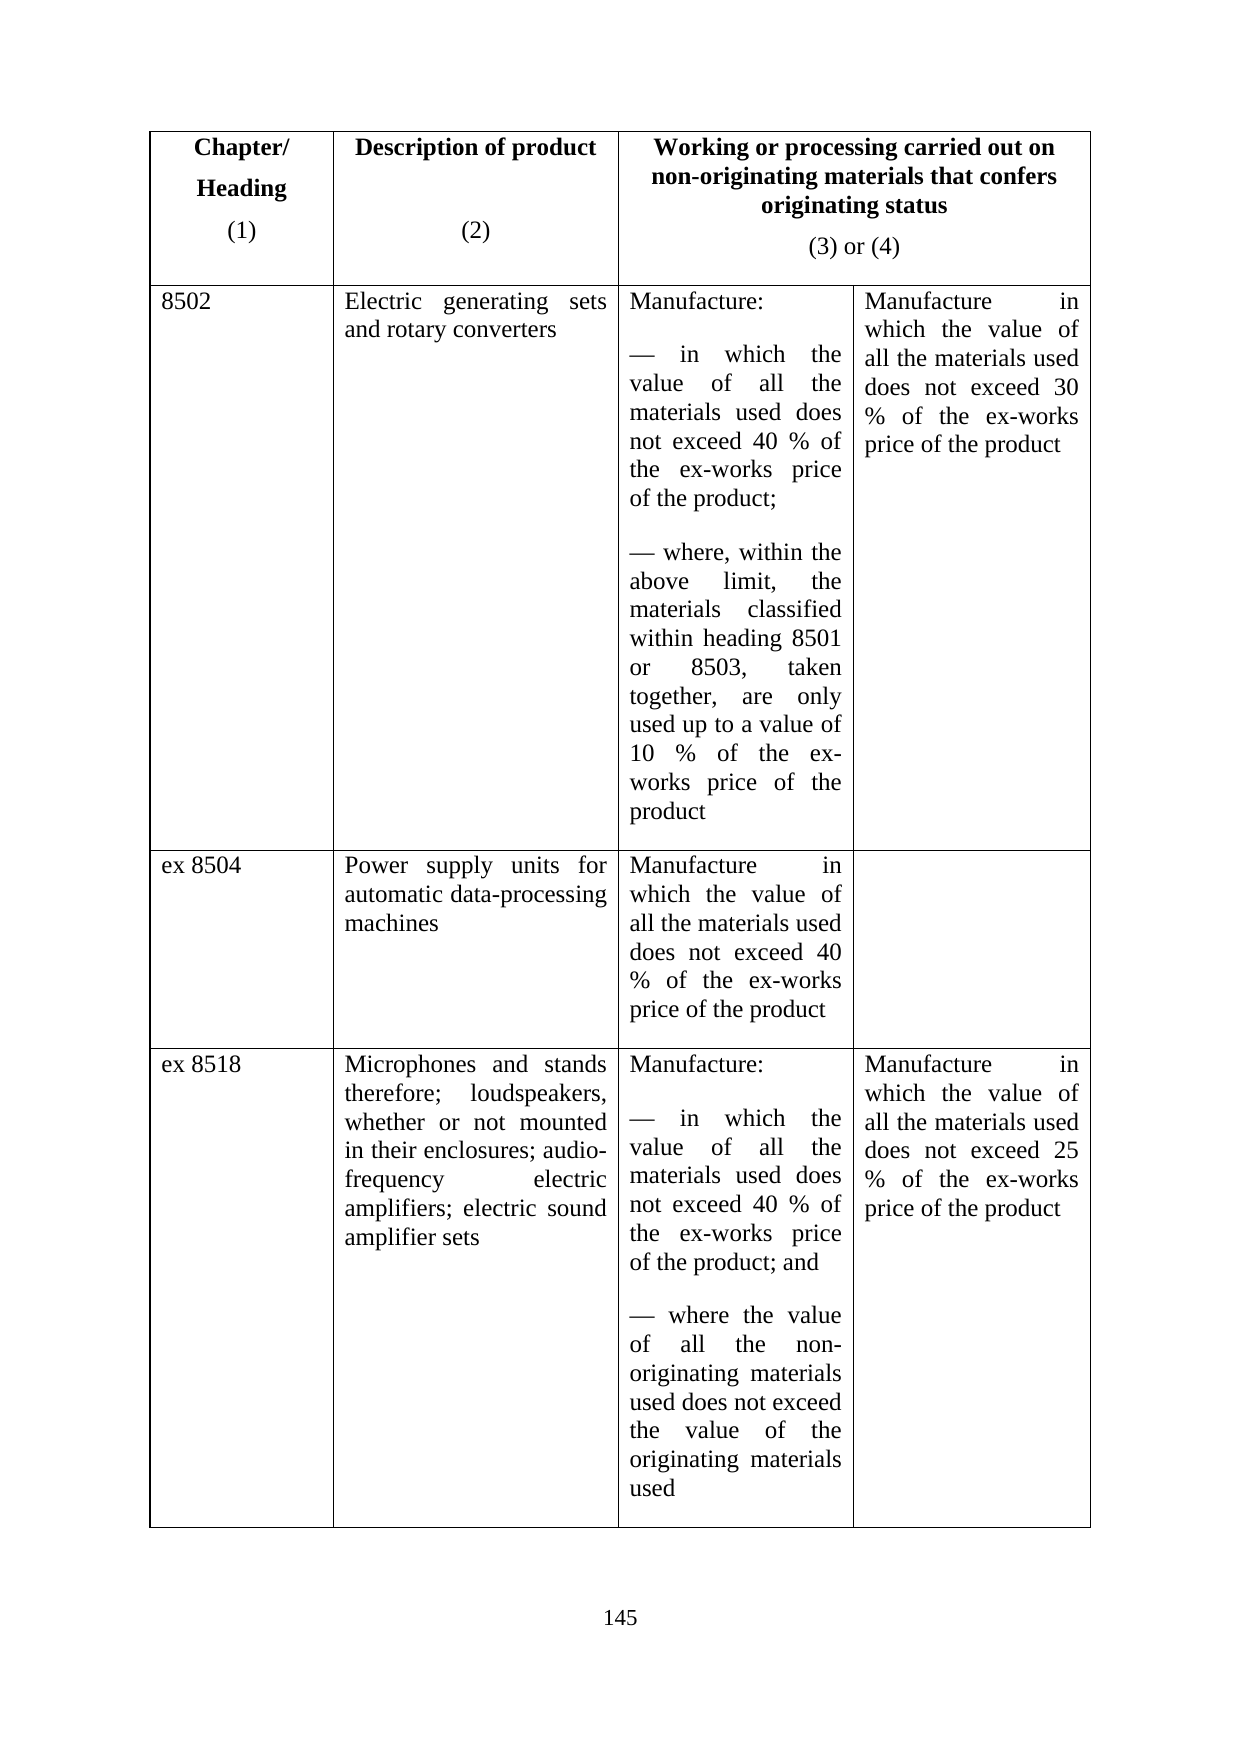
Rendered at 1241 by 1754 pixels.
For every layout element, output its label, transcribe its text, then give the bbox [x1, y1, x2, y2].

table_cell Microphones and stands therefore; loudspeakers, whether or not mounted in their enclosures; audio-frequency electric amplifiers; electric sound amplifier sets [334, 1049, 618, 1527]
table_cell Electric generating sets and rotary converters [334, 286, 618, 849]
table_cell Manufacture in which the value of all the materials used does not exceed 25 % of the ex-works price of the product [854, 1049, 1090, 1527]
table_cell Manufacture: — in which the value of all the materials used does not exceed 40 % of the ex-works price of the product; — where, within the above limit, the materials classified within heading 8501 or 8503, taken together, are only used up to a value of 10 % of the ex-works price of the product [619, 286, 853, 849]
table_header Description of product (2) [334, 132, 618, 285]
table_cell Manufacture in which the value of all the materials used does not exceed 40 % of the ex-works price of the product [619, 851, 853, 1048]
table_cell [854, 851, 1090, 1048]
table_cell Power supply units for automatic data-processing machines [334, 851, 618, 1048]
table_cell 8502 [151, 286, 333, 849]
table_header Working or processing carried out on non-originating materials that confers originating status (3) or (4) [619, 132, 1090, 285]
table_cell Manufacture in which the value of all the materials used does not exceed 30 % of the ex-works price of the product [854, 286, 1090, 849]
table_cell Manufacture: — in which the value of all the materials used does not exceed 40 % of the ex-works price of the product; and — where the value of all the non-originating materials used does not exceed the value of the originating materials used [619, 1049, 853, 1527]
table_cell ex 8504 [151, 851, 333, 1048]
table_header Chapter/ Heading (1) [151, 132, 333, 285]
table_cell ex 8518 [151, 1049, 333, 1527]
